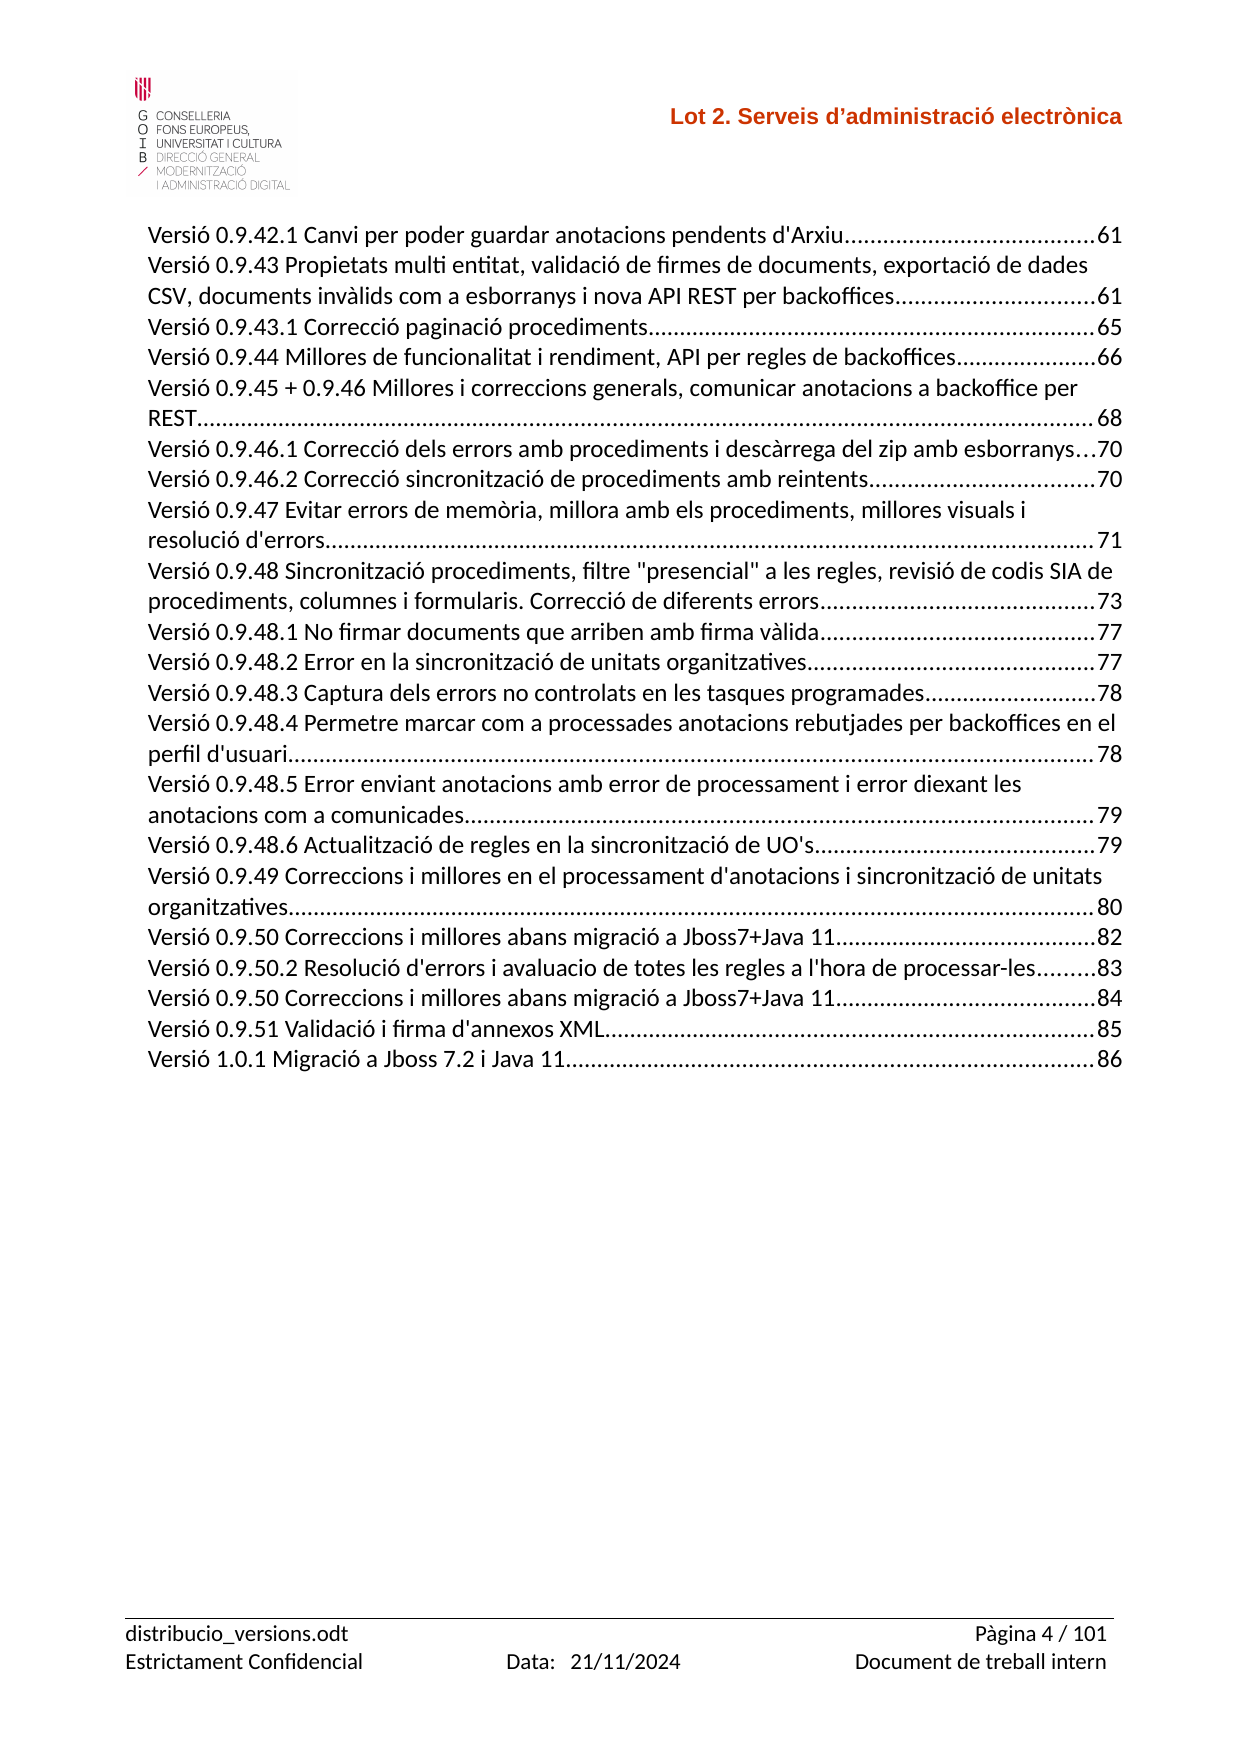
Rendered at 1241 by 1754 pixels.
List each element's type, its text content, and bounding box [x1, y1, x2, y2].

text Versió 0.9.44 Millores de funcionalitat i rendiment, API per regles de backoffices 66 [148, 341, 1122, 372]
text Versió 0.9.48.1 No firmar documents que arriben amb firma vàlida 77 [148, 616, 1122, 646]
text Versió 0.9.51 Validació i firma d'annexos XML 85 [148, 1013, 1122, 1043]
text Versió 0.9.43 Propietats multi entitat, validació de firmes de documents, exportació de dades CSV, documents invàlids com a esborranys i nova API REST per backoffices 61 [148, 250, 1122, 311]
text Versió 0.9.46.1 Correcció dels errors amb procediments i descàrrega del zip amb esborranys 70 [148, 433, 1122, 463]
text Versió 0.9.47 Evitar errors de memòria, millora amb els procediments, millores visuals i resolució d'errors 71 [148, 494, 1122, 555]
text Versió 0.9.50.2 Resolució d'errors i avaluacio de totes les regles a l'hora de processar-les 83 [148, 952, 1122, 982]
text Versió 0.9.49 Correccions i millores en el processament d'anotacions i sincronització de unitats organitzatives 80 [148, 860, 1122, 921]
text Versió 0.9.48.2 Error en la sincronització de unitats organitzatives 77 [148, 646, 1122, 677]
text Versió 0.9.48 Sincronització procediments, filtre "presencial" a les regles, revisió de codis SIA de procediments, columnes i formularis. Correcció de diferents errors 73 [148, 555, 1122, 616]
text Versió 0.9.42.1 Canvi per poder guardar anotacions pendents d'Arxiu 61 [148, 219, 1122, 250]
text Versió 0.9.50 Correccions i millores abans migració a Jboss7+Java 11 82 [148, 921, 1122, 952]
text Versió 0.9.48.6 Actualització de regles en la sincronització de UO's 79 [148, 829, 1122, 860]
text Versió 0.9.43.1 Correcció paginació procediments 65 [148, 311, 1122, 341]
text Versió 0.9.45 + 0.9.46 Millores i correccions generals, comunicar anotacions a backoffice per REST 68 [148, 372, 1122, 433]
text Versió 0.9.48.5 Error enviant anotacions amb error de processament i error diexant les anotacions com a comunicades 79 [148, 768, 1122, 829]
text Versió 0.9.48.4 Permetre marcar com a processades anotacions rebutjades per backoffices en el perfil d'usuari 78 [148, 707, 1122, 768]
text Versió 0.9.50 Correccions i millores abans migració a Jboss7+Java 11 84 [148, 982, 1122, 1013]
text Versió 1.0.1 Migració a Jboss 7.2 i Java 11 86 [148, 1043, 1122, 1074]
text Versió 0.9.48.3 Captura dels errors no controlats en les tasques programades 78 [148, 677, 1122, 707]
picture [126, 70, 299, 197]
text Versió 0.9.46.2 Correcció sincronització de procediments amb reintents 70 [148, 463, 1122, 494]
